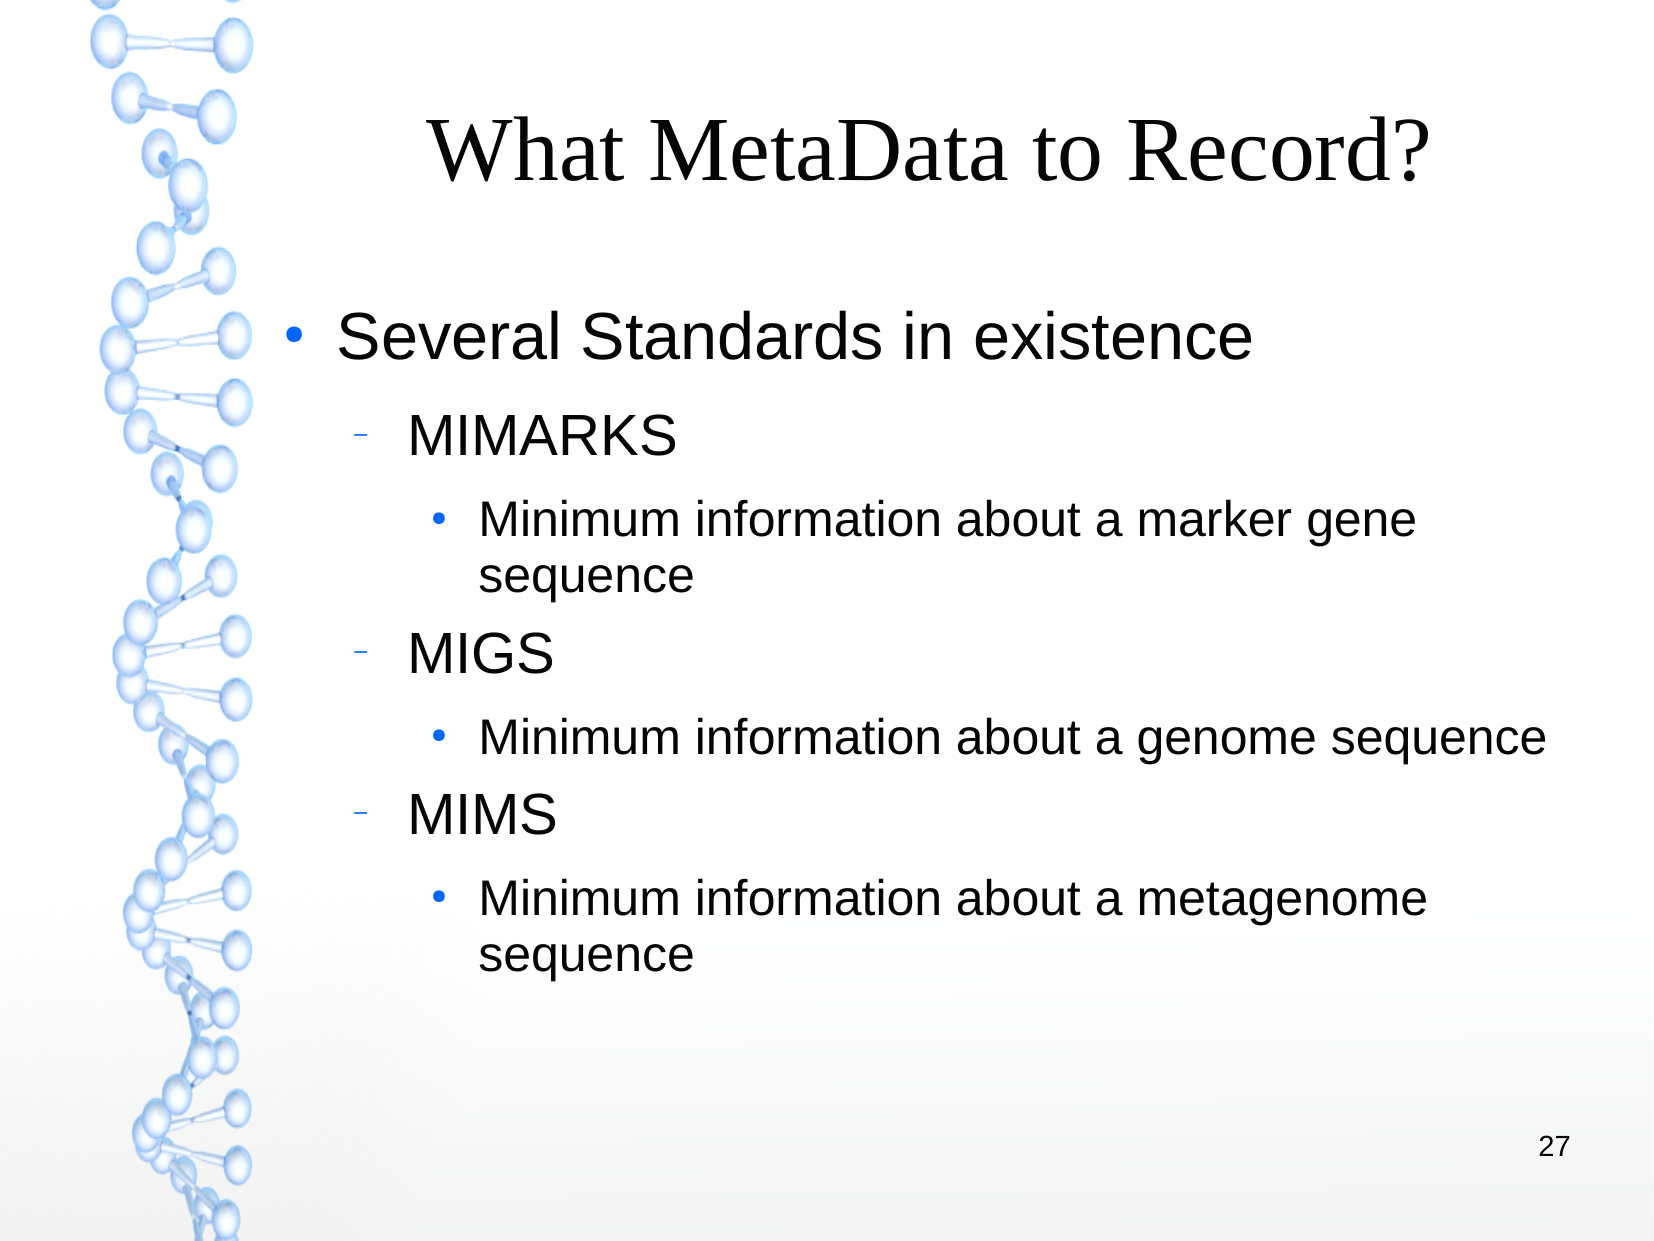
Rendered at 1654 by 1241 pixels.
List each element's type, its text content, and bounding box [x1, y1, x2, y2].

picture [0, 0, 1654, 1241]
list Several Standards in existence MIMARKS Minimum information about a marker gene sequence MIGS Minimum information about a genome sequence MIMS Minimum information about a metagenome sequence [265, 299, 1595, 1019]
title What MetaData to Record? [265, 47, 1595, 252]
